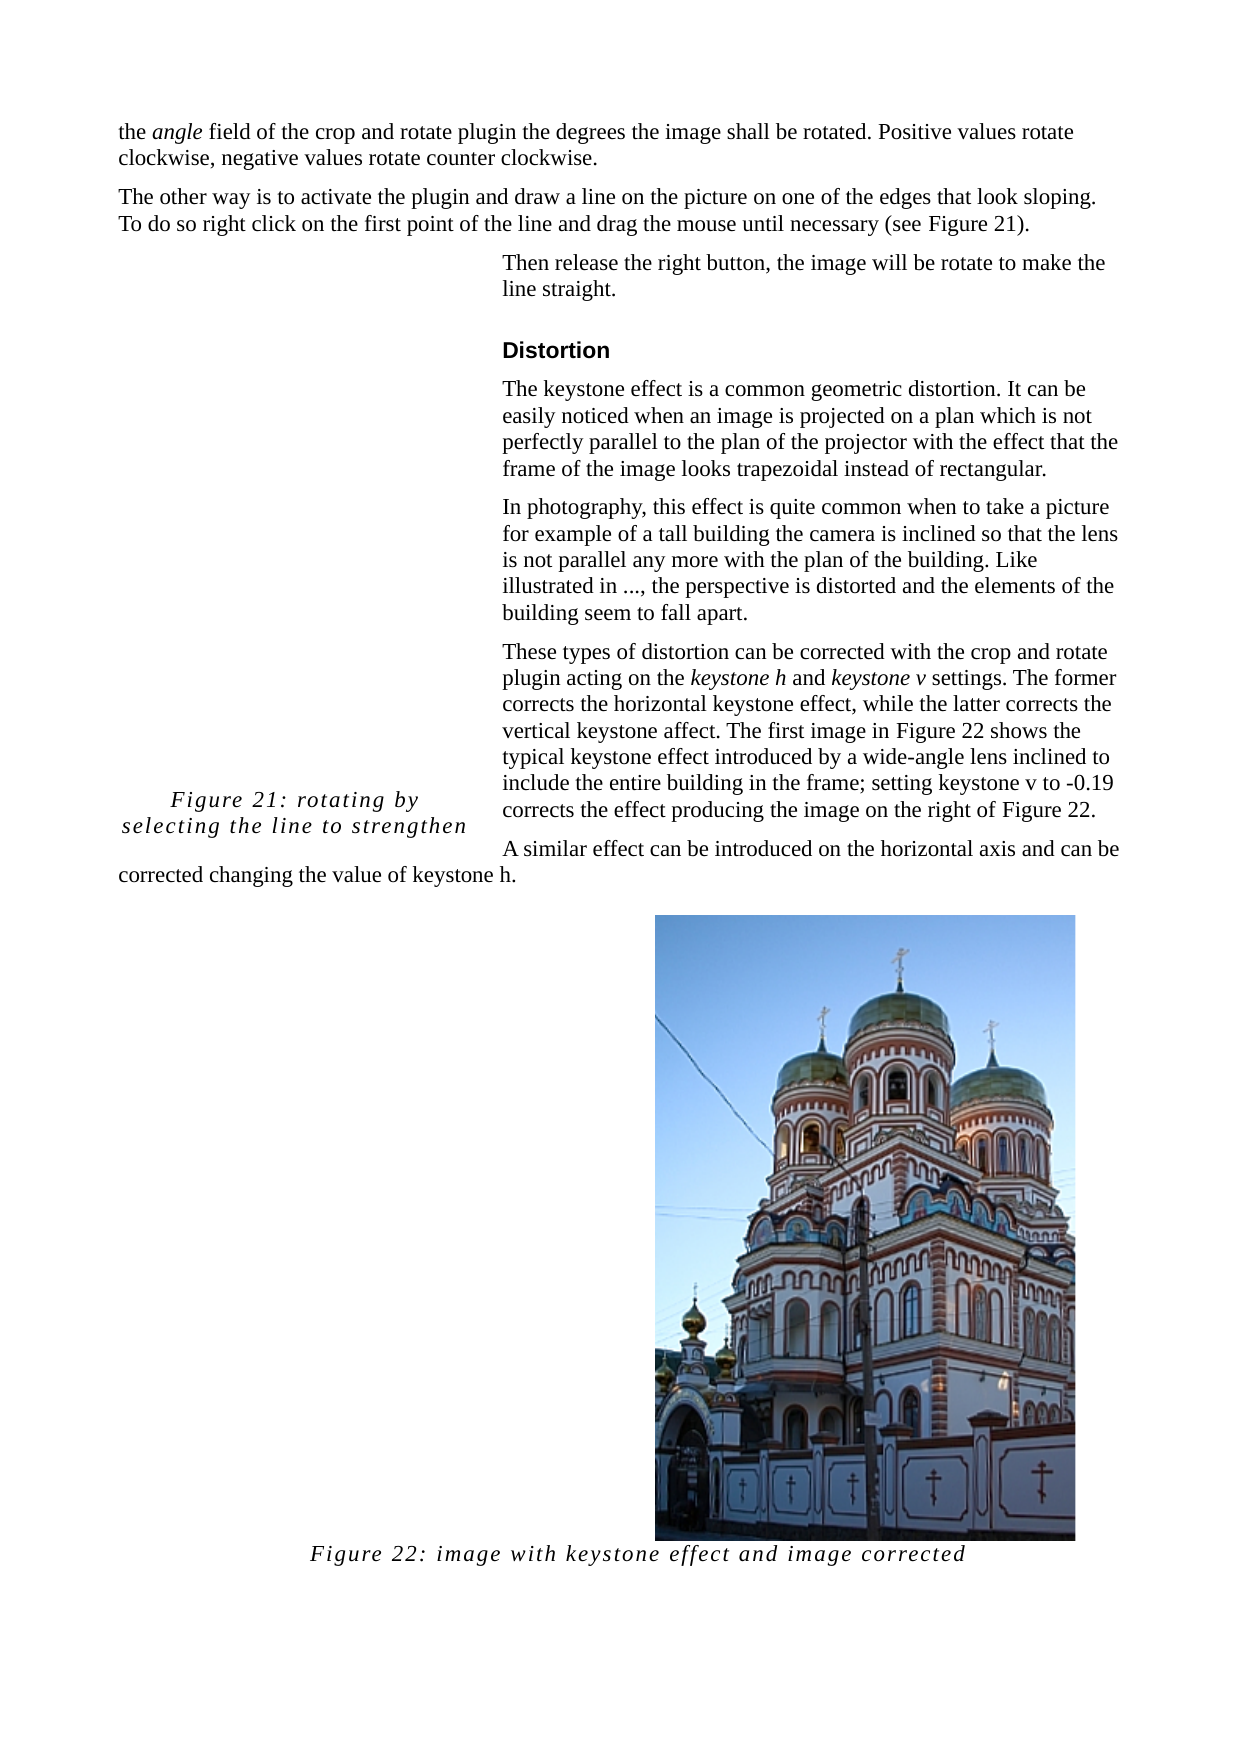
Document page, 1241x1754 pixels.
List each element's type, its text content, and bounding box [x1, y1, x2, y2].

text Then release the right button, the image will be rotate to make the line straight. [118, 248, 1122, 301]
subtitle Distortion [472, 337, 1122, 364]
text The keystone effect is a common geometric distortion. It can be easily noticed when an image is projected on a plan which is not perfectly parallel to the plan of the projector with the effect that the frame of the image looks trapezoidal instead of rectangular. [472, 376, 1122, 481]
text A similar effect can be introduced on the horizontal axis and can be corrected changing the value of keystone h. [118, 835, 1122, 887]
text These types of distortion can be corrected with the crop and rotate plugin acting on the keystone h and keystone v settings. The former corrects the horizontal keystone effect, while the latter corrects the vertical keystone affect. The first image in Figure 22 shows the typical keystone effect introduced by a wide-angle lens inclined to include the entire building in the frame; setting keystone v to -0.19 corrects the effect producing the image on the right of Figure 22. [472, 638, 1122, 822]
picture [655, 915, 1076, 1541]
text The other way is to activate the plugin and draw a line on the picture on one of the edges that look sloping. To do so right click on the first point of the line and drag the mouse until necessary (see Figure 21). [118, 183, 1122, 236]
text Figure 22: image with keystone effect and image corrected [189, 1541, 1089, 1566]
text Figure 21: rotating by selecting the line to strengthen [118, 261, 472, 838]
text In photography, this effect is quite common when to take a picture for example of a tall building the camera is inclined so that the lens is not parallel any more with the plan of the building. Like illustrated in ..., the perspective is distorted and the elements of the building seem to fall apart. [472, 493, 1122, 625]
text the angle field of the crop and rotate plugin the degrees the image shall be rotated. Positive values rotate clockwise, negative values rotate counter clockwise. [118, 118, 1122, 171]
